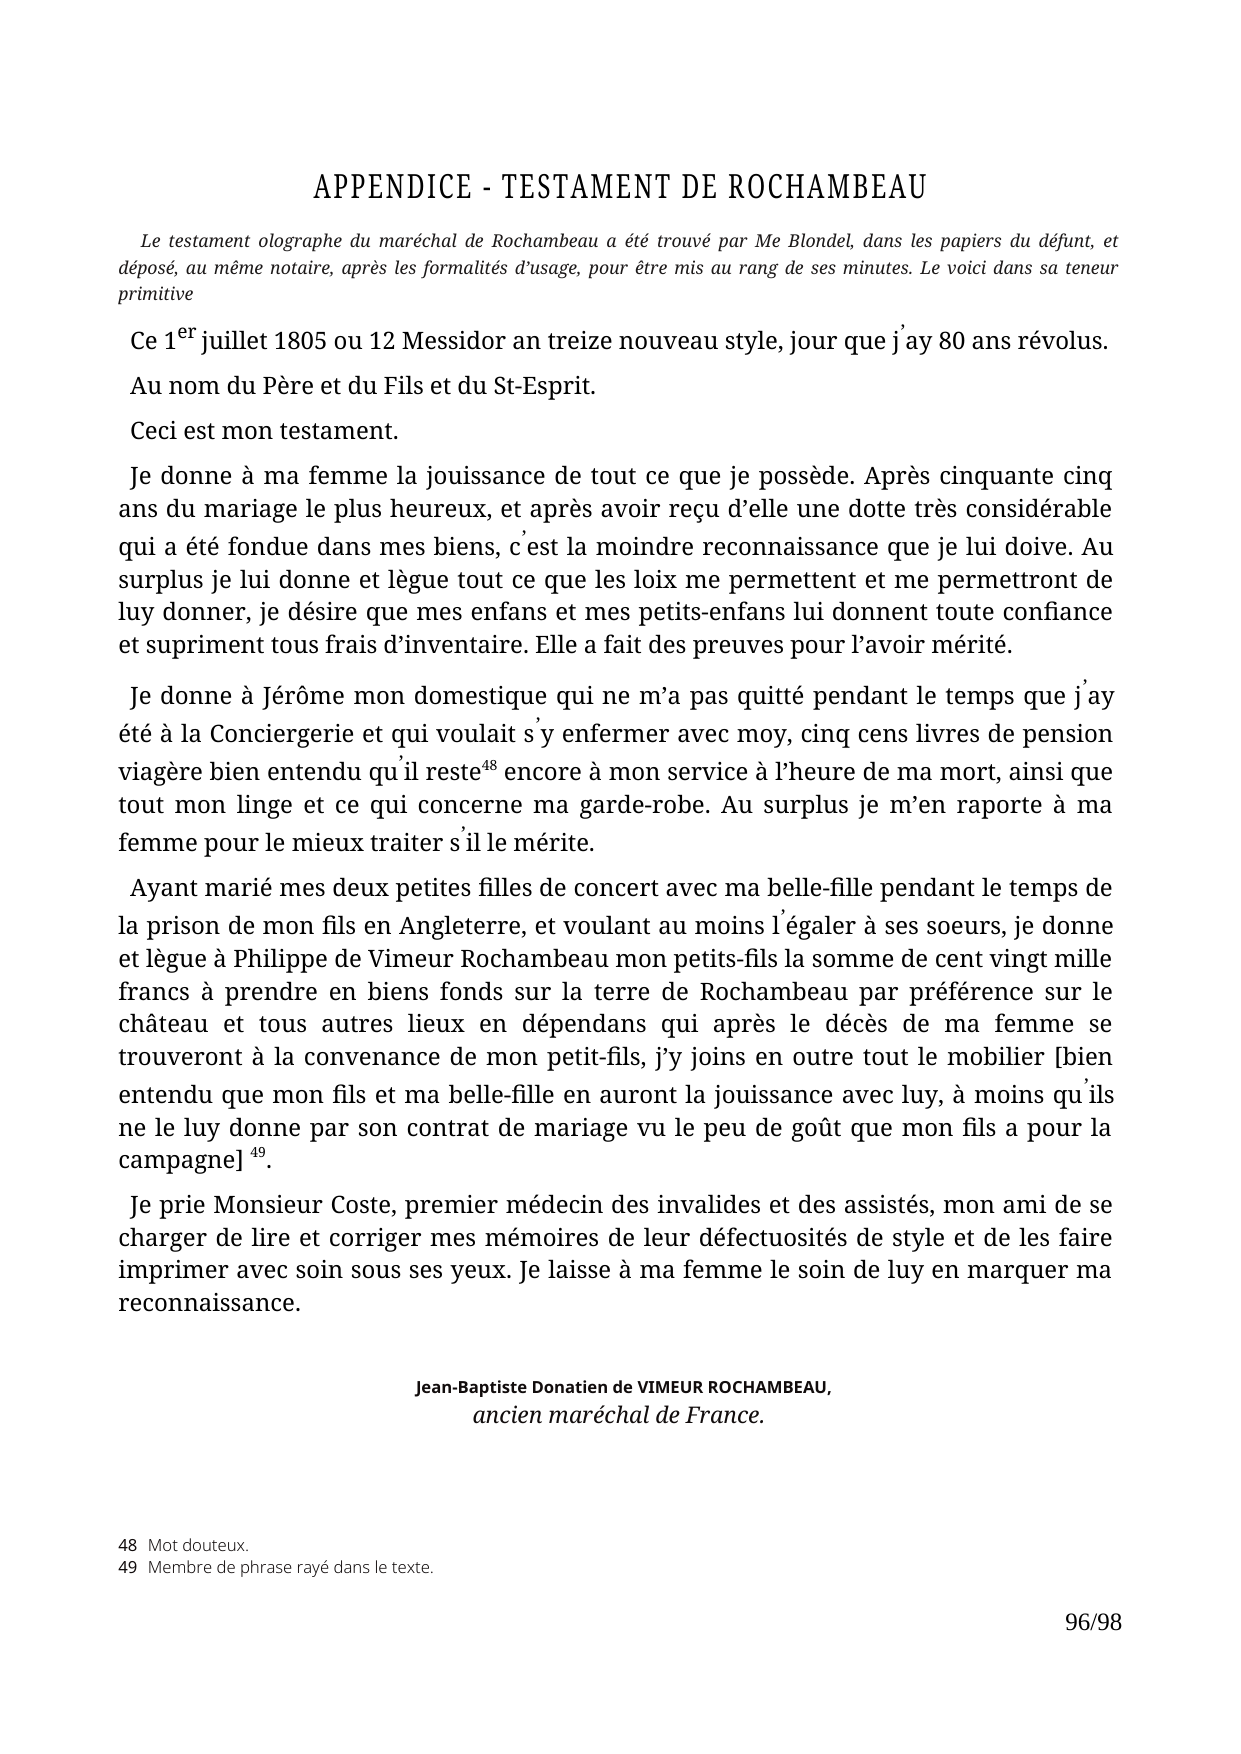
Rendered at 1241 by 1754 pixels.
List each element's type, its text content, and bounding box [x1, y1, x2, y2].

text Ayant marié mes deux petites filles de concert avec ma belle-fille pendant le temps de la prison de mon fils en Angleterre, et voulant au moins l’égaler à ses soeurs, je donne et lègue à Philippe de Vimeur Rochambeau mon petits-fils la somme de cent vingt mille francs à prendre en biens fonds sur la terre de Rochambeau par préférence sur le château et tous autres lieux en dépendans qui après le décès de ma femme se trouveront à la convenance de mon petit-fils, j’y joins en outre tout le mobilier [bien entendu que mon fils et ma belle-fille en auront la jouissance avec luy, à moins qu’ils ne le luy donne par son contrat de mariage vu le peu de goût que mon fils a pour la campagne] . [118, 871, 1114, 1176]
text Ce 1er juillet 1805 ou 12 Messidor an treize nouveau style, jour que j’ay 80 ans révolus. [118, 318, 1114, 356]
subtitle APPENDICE - TESTAMENT DE ROCHAMBEAU [118, 144, 1122, 212]
text Le testament olographe du maréchal de Rochambeau a été trouvé par Me Blondel, dans les papiers du défunt, et déposé, au même notaire, après les formalités d’usage, pour être mis au rang de ses minutes. Le voici dans sa teneur primitive [118, 227, 1122, 306]
text Ceci est mon testament. [118, 414, 1114, 447]
text Je donne à Jérôme mon domestique qui ne m’a pas quitté pendant le temps que j’ay été à la Conciergerie et qui voulait s’y enfermer avec moy, cinq cens livres de pension viagère bien entendu qu’il reste encore à mon service à l’heure de ma mort, ainsi que tout mon linge et ce qui concerne ma garde-robe. Au surplus je m’en raporte à ma femme pour le mieux traiter s’il le mérite. [118, 673, 1114, 858]
text Je donne à ma femme la jouissance de tout ce que je possède. Après cinquante cinq ans du mariage le plus heureux, et après avoir reçu d’elle une dotte très considérable qui a été fondue dans mes biens, c’est la moindre reconnaissance que je lui doive. Au surplus je lui donne et lègue tout ce que les loix me permettent et me permettront de luy donner, je désire que mes enfans et mes petits-enfans lui donnent toute confiance et supriment tous frais d’inventaire. Elle a fait des preuves pour l’avoir mérité. [118, 459, 1114, 660]
text Mot douteux. [118, 1533, 1122, 1556]
text Jean-Baptiste Donatien de VIMEUR ROCHAMBEAU, ancien maréchal de France. [118, 1376, 1122, 1430]
text Je prie Monsieur Coste, premier médecin des invalides et des assistés, mon ami de se charger de lire et corriger mes mémoires de leur défectuosités de style et de les faire imprimer avec soin sous ses yeux. Je laisse à ma femme le soin de luy en marquer ma reconnaissance. [118, 1188, 1114, 1318]
text Au nom du Père et du Fils et du St-Esprit. [118, 369, 1114, 401]
text Membre de phrase rayé dans le texte. [118, 1556, 1122, 1578]
